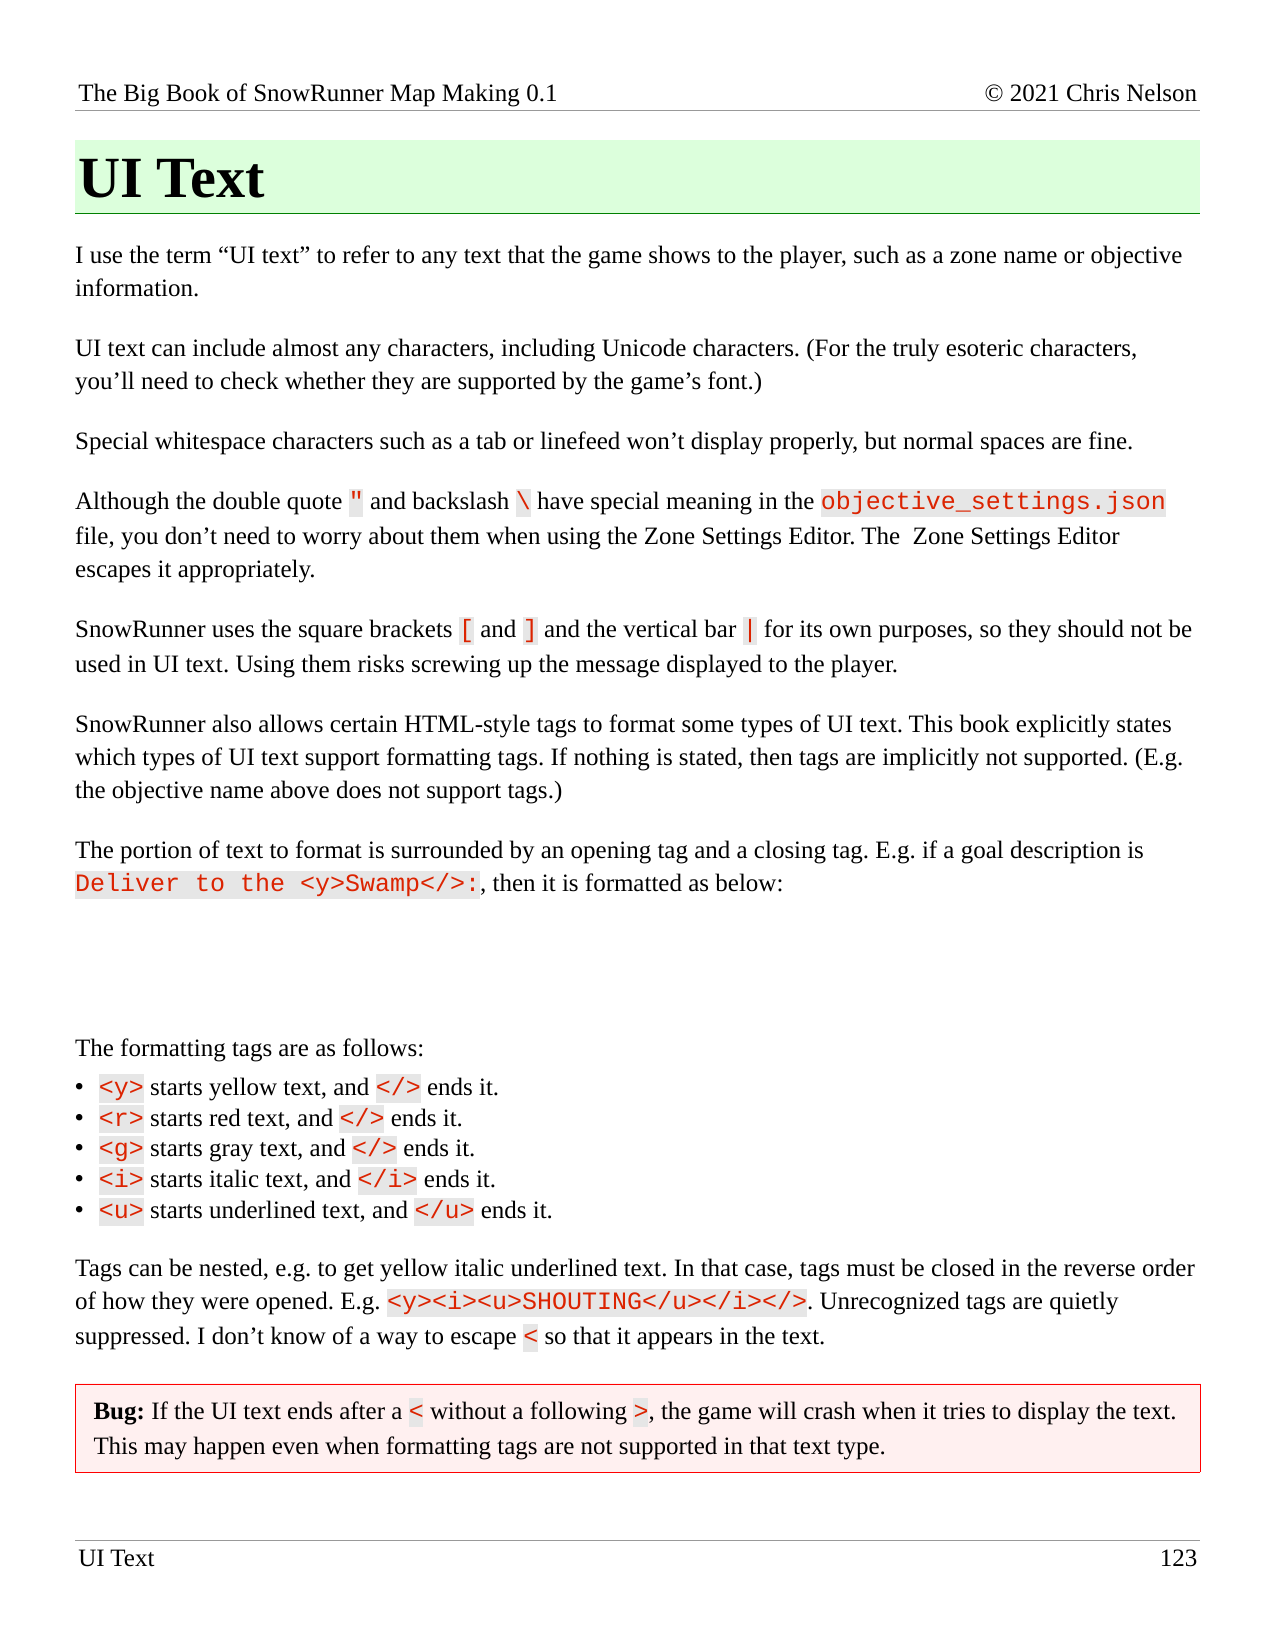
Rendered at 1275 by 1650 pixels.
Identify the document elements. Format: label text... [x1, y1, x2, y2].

list <i> starts italic text, and </i> ends it. [75, 1164, 1200, 1195]
text Special whitespace characters such as a tab or linefeed won’t display properly, but normal spaces are fine. [75, 426, 1200, 455]
text I use the term “UI text” to refer to any text that the game shows to the player, such as a zone name or objective information. [75, 240, 1200, 302]
list <u> starts underlined text, and </u> ends it. [75, 1195, 1200, 1226]
text The portion of text to format is surrounded by an opening tag and a closing tag. E.g. if a goal description is Deliver to the <y>Swamp</>:, then it is formatted as below: [75, 835, 1200, 899]
list <g> starts gray text, and </> ends it. [75, 1133, 1200, 1164]
text UI text can include almost any characters, including Unicode characters. (For the truly esoteric characters, you’ll need to check whether they are supported by the game’s font.) [75, 333, 1200, 395]
text Although the double quote " and backslash \ have special meaning in the objective_settings.json file, you don’t need to worry about them when using the Zone Settings Editor. The Zone Settings Editor escapes it appropriately. [75, 486, 1200, 583]
list <y> starts yellow text, and </> ends it. [75, 1072, 1200, 1103]
text SnowRunner also allows certain HTML-style tags to format some types of UI text. This book explicitly states which types of UI text support formatting tags. If nothing is stated, then tags are implicitly not supported. (E.g. the objective name above does not support tags.) [75, 709, 1200, 804]
text Tags can be nested, e.g. to get yellow italic underlined text. In that case, tags must be closed in the reverse order of how they were opened. E.g. <y><i><u>SHOUTING</u></i></>. Unrecognized tags are quietly suppressed. I don’t know of a way to escape < so that it appears in the text. [75, 1253, 1200, 1352]
subtitle UI Text [75, 140, 1200, 213]
subtitle The formatting tags are as follows: [75, 1033, 1200, 1062]
text SnowRunner uses the square brackets [ and ] and the vertical bar | for its own purposes, so they should not be used in UI text. Using them risks screwing up the message displayed to the player. [75, 614, 1200, 678]
list If the UI text ends after a < without a following >, the game will crash when it tries to display the text. This may happen even when formatting tags are not supported in that text type. [76, 1385, 1200, 1472]
list <r> starts red text, and </> ends it. [75, 1103, 1200, 1133]
